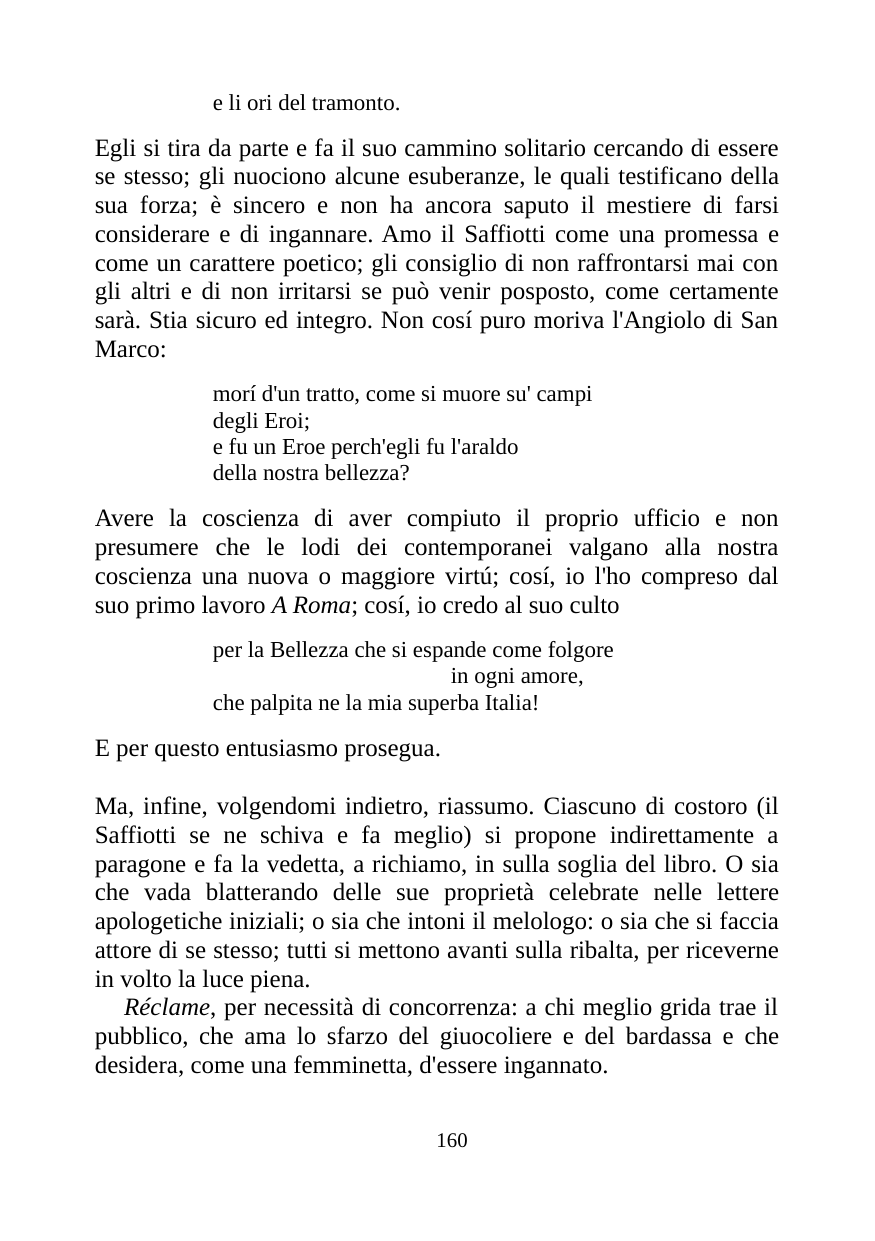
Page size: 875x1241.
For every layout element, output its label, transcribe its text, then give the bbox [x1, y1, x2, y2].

text Avere la coscienza di aver compiuto il proprio ufficio e non presumere che le lodi dei contemporanei valgano alla nostra coscienza una nuova o maggiore virtú; cosí, io l'ho compreso dal suo primo lavoro A Roma; cosí, io credo al suo culto [94, 503, 779, 618]
text morí d'un tratto, come si muore su' campi degli Eroi; e fu un Eroe perch'egli fu l'araldo della nostra bellezza? [213, 380, 779, 486]
text Réclame, per necessità di concorrenza: a chi meglio grida trae il pubblico, che ama lo sfarzo del giuocoliere e del bardassa e che desidera, come una femminetta, d'essere ingannato. [94, 992, 779, 1079]
text Egli si tira da parte e fa il suo cammino solitario cercando di essere se stesso; gli nuociono alcune esuberanze, le quali testificano della sua forza; è sincero e non ha ancora saputo il mestiere di farsi considerare e di ingannare. Amo il Saffiotti come una promessa e come un carattere poetico; gli consiglio di non raffrontarsi mai con gli altri e di non irritarsi se può venir posposto, come certamente sarà. Stia sicuro ed integro. Non cosí puro moriva l'Angiolo di San Marco: [94, 133, 779, 363]
text che palpita ne la mia superba Italia! [213, 689, 779, 715]
text e li ori del tramonto. [213, 88, 779, 115]
text Ma, infine, volgendomi indietro, riassumo. Ciascuno di costoro (il Saffiotti se ne schiva e fa meglio) si propone indirettamente a paragone e fa la vedetta, a richiamo, in sulla soglia del libro. O sia che vada blatterando delle sue proprietà celebrate nelle lettere apologetiche iniziali; o sia che intoni il melologo: o sia che si faccia attore di se stesso; tutti si mettono avanti sulla ribalta, per riceverne in volto la luce piena. [94, 791, 779, 992]
text in ogni amore, [451, 662, 779, 689]
text per la Bellezza che si espande come folgore [213, 636, 779, 662]
text E per questo entusiasmo prosegua. [94, 733, 779, 762]
